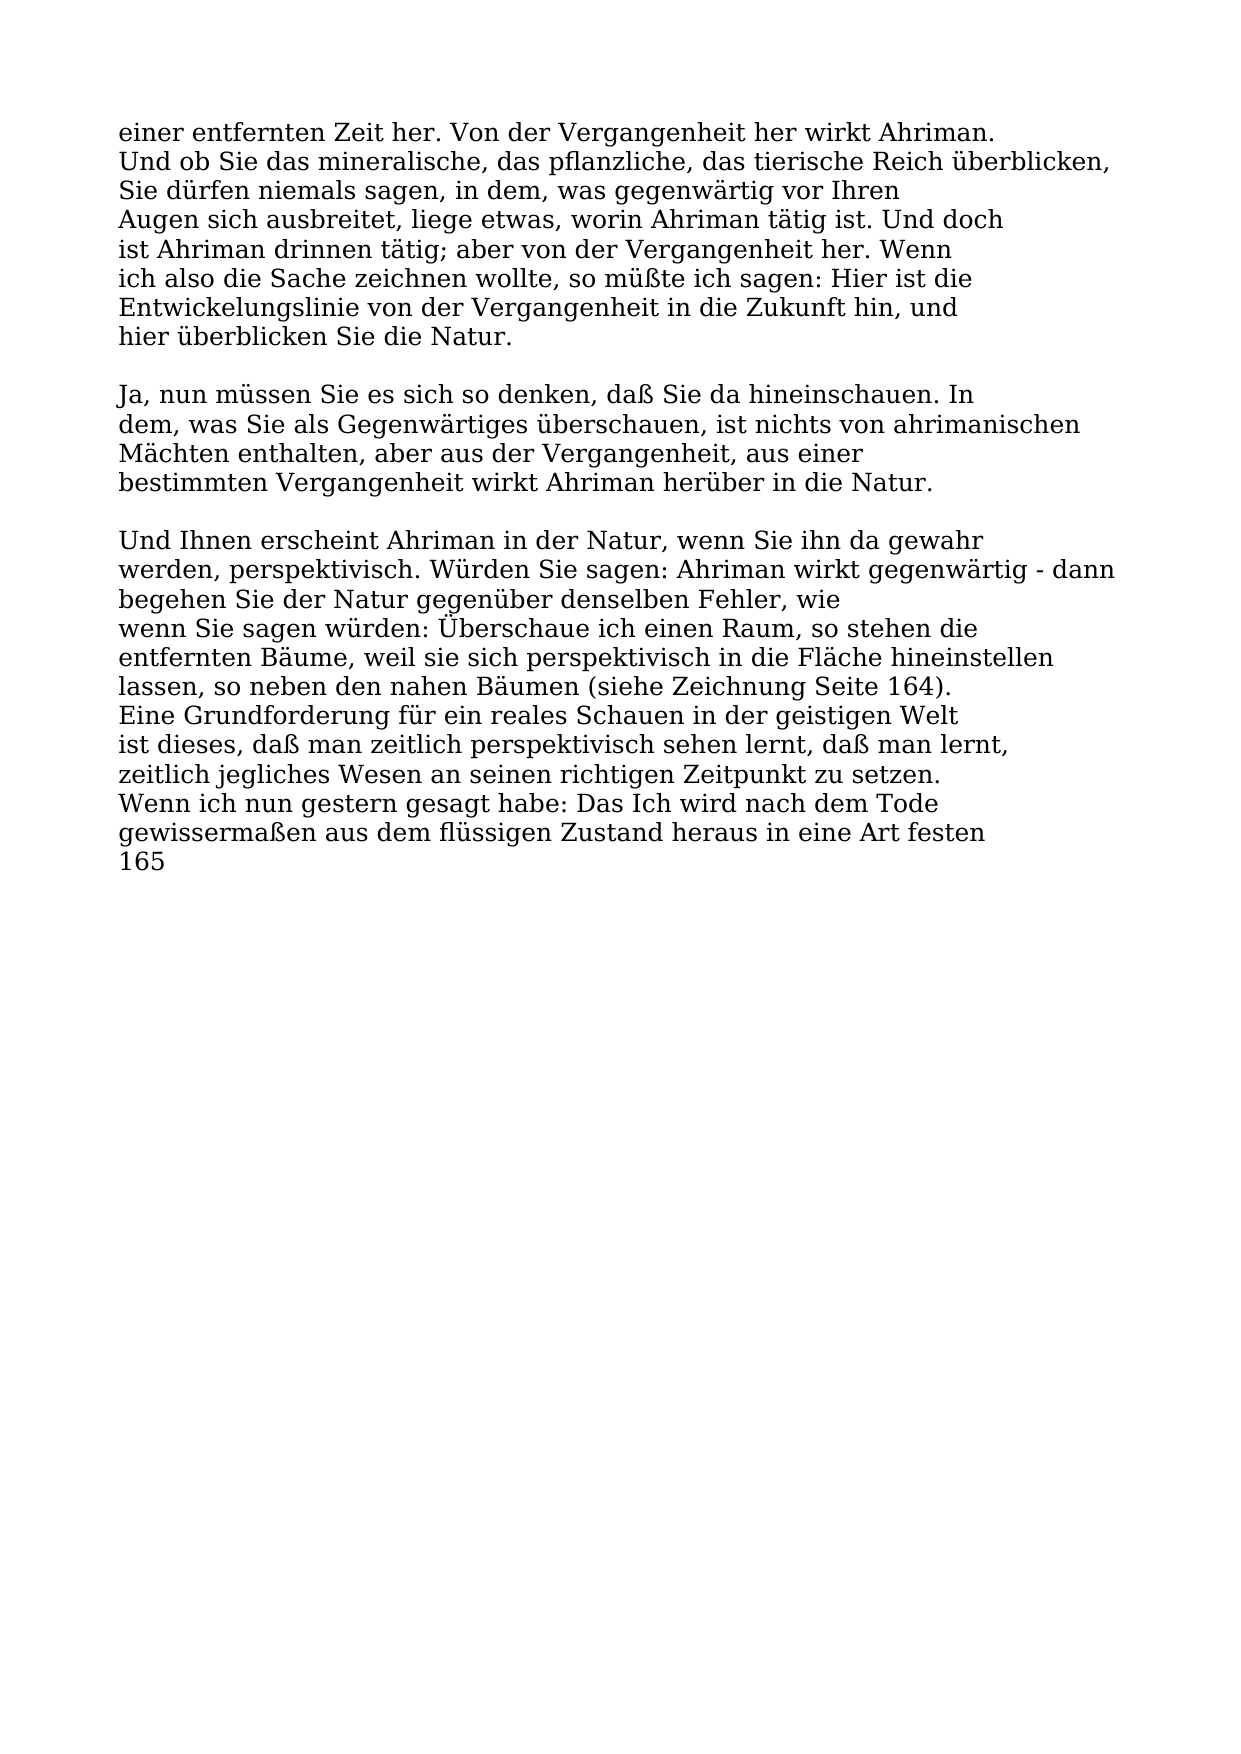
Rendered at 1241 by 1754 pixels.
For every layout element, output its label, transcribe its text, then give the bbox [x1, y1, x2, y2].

text Und Ihnen erscheint Ahriman in der Natur, wenn Sie ihn da gewahr [118, 526, 1122, 556]
text Ja, nun müssen Sie es sich so denken, daß Sie da hineinschauen. In [118, 381, 1122, 410]
text Wenn ich nun gestern gesagt habe: Das Ich wird nach dem Tode [118, 789, 1122, 818]
text 165 [118, 847, 1122, 876]
text einer entfernten Zeit her. Von der Vergangenheit her wirkt Ahriman. [118, 118, 1122, 147]
text Eine Grundforderung für ein reales Schauen in der geistigen Welt [118, 701, 1122, 731]
text ist Ahriman drinnen tätig; aber von der Vergangenheit her. Wenn [118, 235, 1122, 264]
text gewissermaßen aus dem flüssigen Zustand heraus in eine Art festen [118, 818, 1122, 847]
text dem, was Sie als Gegenwärtiges überschauen, ist nichts von ahrimanischen Mächten enthalten, aber aus der Vergangenheit, aus einer [118, 410, 1122, 468]
text bestimmten Vergangenheit wirkt Ahriman herüber in die Natur. [118, 468, 1122, 497]
text ist dieses, daß man zeitlich perspektivisch sehen lernt, daß man lernt, [118, 731, 1122, 760]
text zeitlich jegliches Wesen an seinen richtigen Zeitpunkt zu setzen. [118, 760, 1122, 789]
text Und ob Sie das mineralische, das pflanzliche, das tierische Reich überblicken, Sie dürfen niemals sagen, in dem, was gegenwärtig vor Ihren [118, 147, 1122, 206]
text werden, perspektivisch. Würden Sie sagen: Ahriman wirkt gegenwärtig - dann begehen Sie der Natur gegenüber denselben Fehler, wie [118, 556, 1122, 614]
text hier überblicken Sie die Natur. [118, 322, 1122, 351]
text Entwickelungslinie von der Vergangenheit in die Zukunft hin, und [118, 293, 1122, 322]
text ich also die Sache zeichnen wollte, so müßte ich sagen: Hier ist die [118, 264, 1122, 293]
text entfernten Bäume, weil sie sich perspektivisch in die Fläche hineinstellen lassen, so neben den nahen Bäumen (siehe Zeichnung Seite 164). [118, 643, 1122, 701]
text Augen sich ausbreitet, liege etwas, worin Ahriman tätig ist. Und doch [118, 206, 1122, 235]
text wenn Sie sagen würden: Überschaue ich einen Raum, so stehen die [118, 614, 1122, 643]
